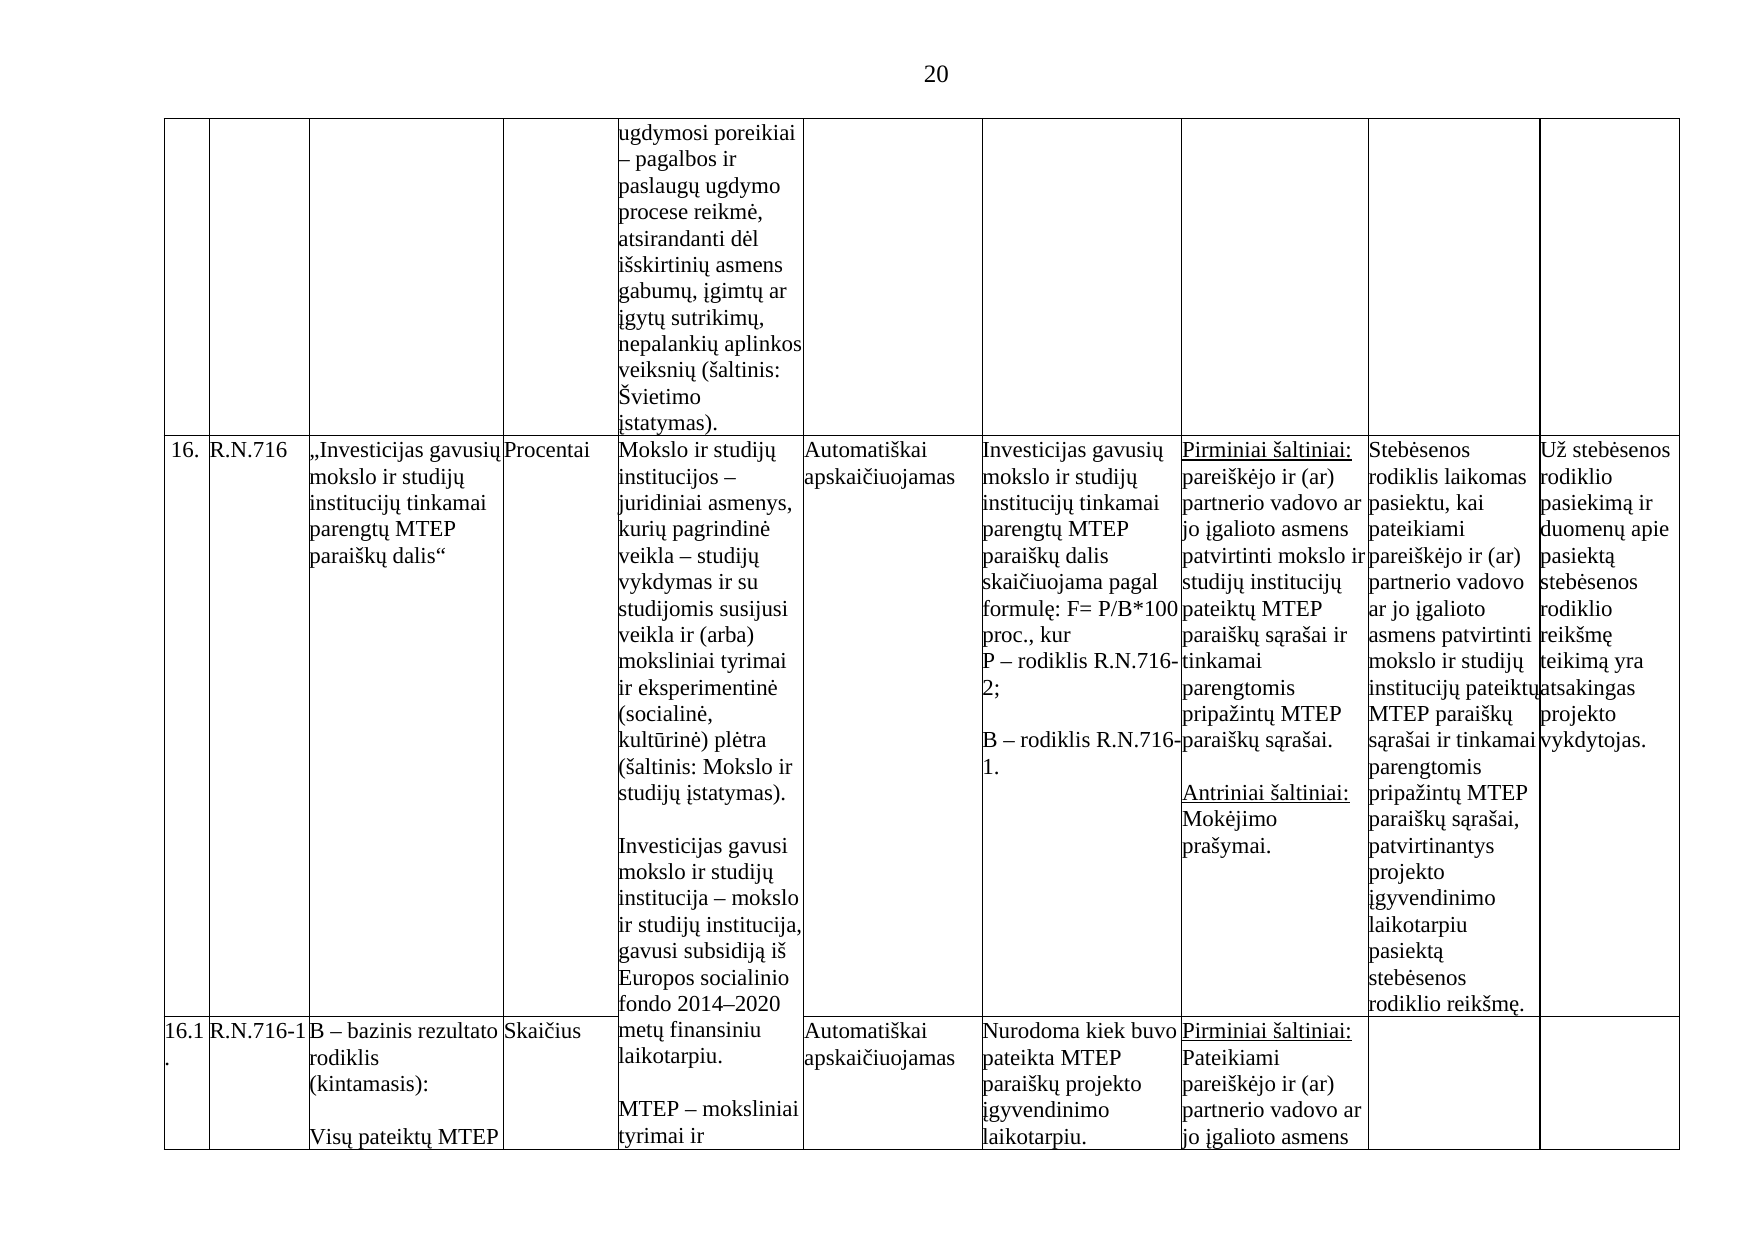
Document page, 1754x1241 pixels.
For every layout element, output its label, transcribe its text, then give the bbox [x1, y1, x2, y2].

table_cell 16. [165, 436, 209, 1016]
table_cell Automatiškai apskaičiuojamas [804, 1017, 982, 1149]
table_cell Už stebėsenos rodiklio pasiekimą ir duomenų apie pasiektą stebėsenos rodiklio reikšmę teikimą yra atsakingas projekto vykdytojas. [1541, 436, 1679, 1016]
table_cell [1369, 1017, 1539, 1149]
table_cell [1182, 119, 1368, 435]
table_cell [504, 119, 618, 435]
table_cell Skaičius [504, 1017, 618, 1149]
table_cell B – bazinis rezultato rodiklis (kintamasis): Visų pateiktų MTEP [310, 1017, 503, 1149]
table_cell Investicijas gavusių mokslo ir studijų institucijų tinkamai parengtų MTEP paraiškų dalis skaičiuojama pagal formulę: F= P/B*100 proc., kur P – rodiklis R.N.716-2; B – rodiklis R.N.716-1. [983, 436, 1181, 1016]
table_cell R.N.716 [210, 436, 309, 1016]
table_cell [310, 119, 503, 435]
table_cell [165, 119, 209, 435]
table_cell Procentai [504, 436, 618, 1016]
table_cell Mokslo ir studijų institucijos – juridiniai asmenys, kurių pagrindinė veikla – studijų vykdymas ir su studijomis susijusi veikla ir (arba) moksliniai tyrimai ir eksperimentinė (socialinė, kultūrinė) plėtra (šaltinis: Mokslo ir studijų įstatymas). Investicijas gavusi mokslo ir studijų institucija – mokslo ir studijų institucija, gavusi subsidiją iš Europos socialinio fondo 2014–2020 metų finansiniu laikotarpiu. MTEP – moksliniai tyrimai ir [619, 436, 803, 1149]
table_cell [983, 119, 1181, 435]
table_cell R.N.716-1 [210, 1017, 309, 1149]
table_cell Pirminiai šaltiniai: pareiškėjo ir (ar) partnerio vadovo ar jo įgalioto asmens patvirtinti mokslo ir studijų institucijų pateiktų MTEP paraiškų sąrašai ir tinkamai parengtomis pripažintų MTEP paraiškų sąrašai. Antriniai šaltiniai: Mokėjimo prašymai. [1182, 436, 1368, 1016]
table_cell [1369, 119, 1539, 435]
table_cell [1541, 119, 1679, 435]
table_cell [210, 119, 309, 435]
table_cell „Investicijas gavusių mokslo ir studijų institucijų tinkamai parengtų MTEP paraiškų dalis“ [310, 436, 503, 1016]
table_cell [1541, 1017, 1679, 1149]
table_cell Stebėsenos rodiklis laikomas pasiektu, kai pateikiami pareiškėjo ir (ar) partnerio vadovo ar jo įgalioto asmens patvirtinti mokslo ir studijų institucijų pateiktų MTEP paraiškų sąrašai ir tinkamai parengtomis pripažintų MTEP paraiškų sąrašai, patvirtinantys projekto įgyvendinimo laikotarpiu pasiektą stebėsenos rodiklio reikšmę. [1369, 436, 1539, 1016]
table_cell Pirminiai šaltiniai: Pateikiami pareiškėjo ir (ar) partnerio vadovo ar jo įgalioto asmens [1182, 1017, 1368, 1149]
table_cell 16.1. [165, 1017, 209, 1149]
table_cell ugdymosi poreikiai – pagalbos ir paslaugų ugdymo procese reikmė, atsirandanti dėl išskirtinių asmens gabumų, įgimtų ar įgytų sutrikimų, nepalankių aplinkos veiksnių (šaltinis: Švietimo įstatymas). [619, 119, 803, 435]
table_cell Nurodoma kiek buvo pateikta MTEP paraiškų projekto įgyvendinimo laikotarpiu. [983, 1017, 1181, 1149]
table_cell Automatiškai apskaičiuojamas [804, 436, 982, 1016]
table_cell [804, 119, 982, 435]
